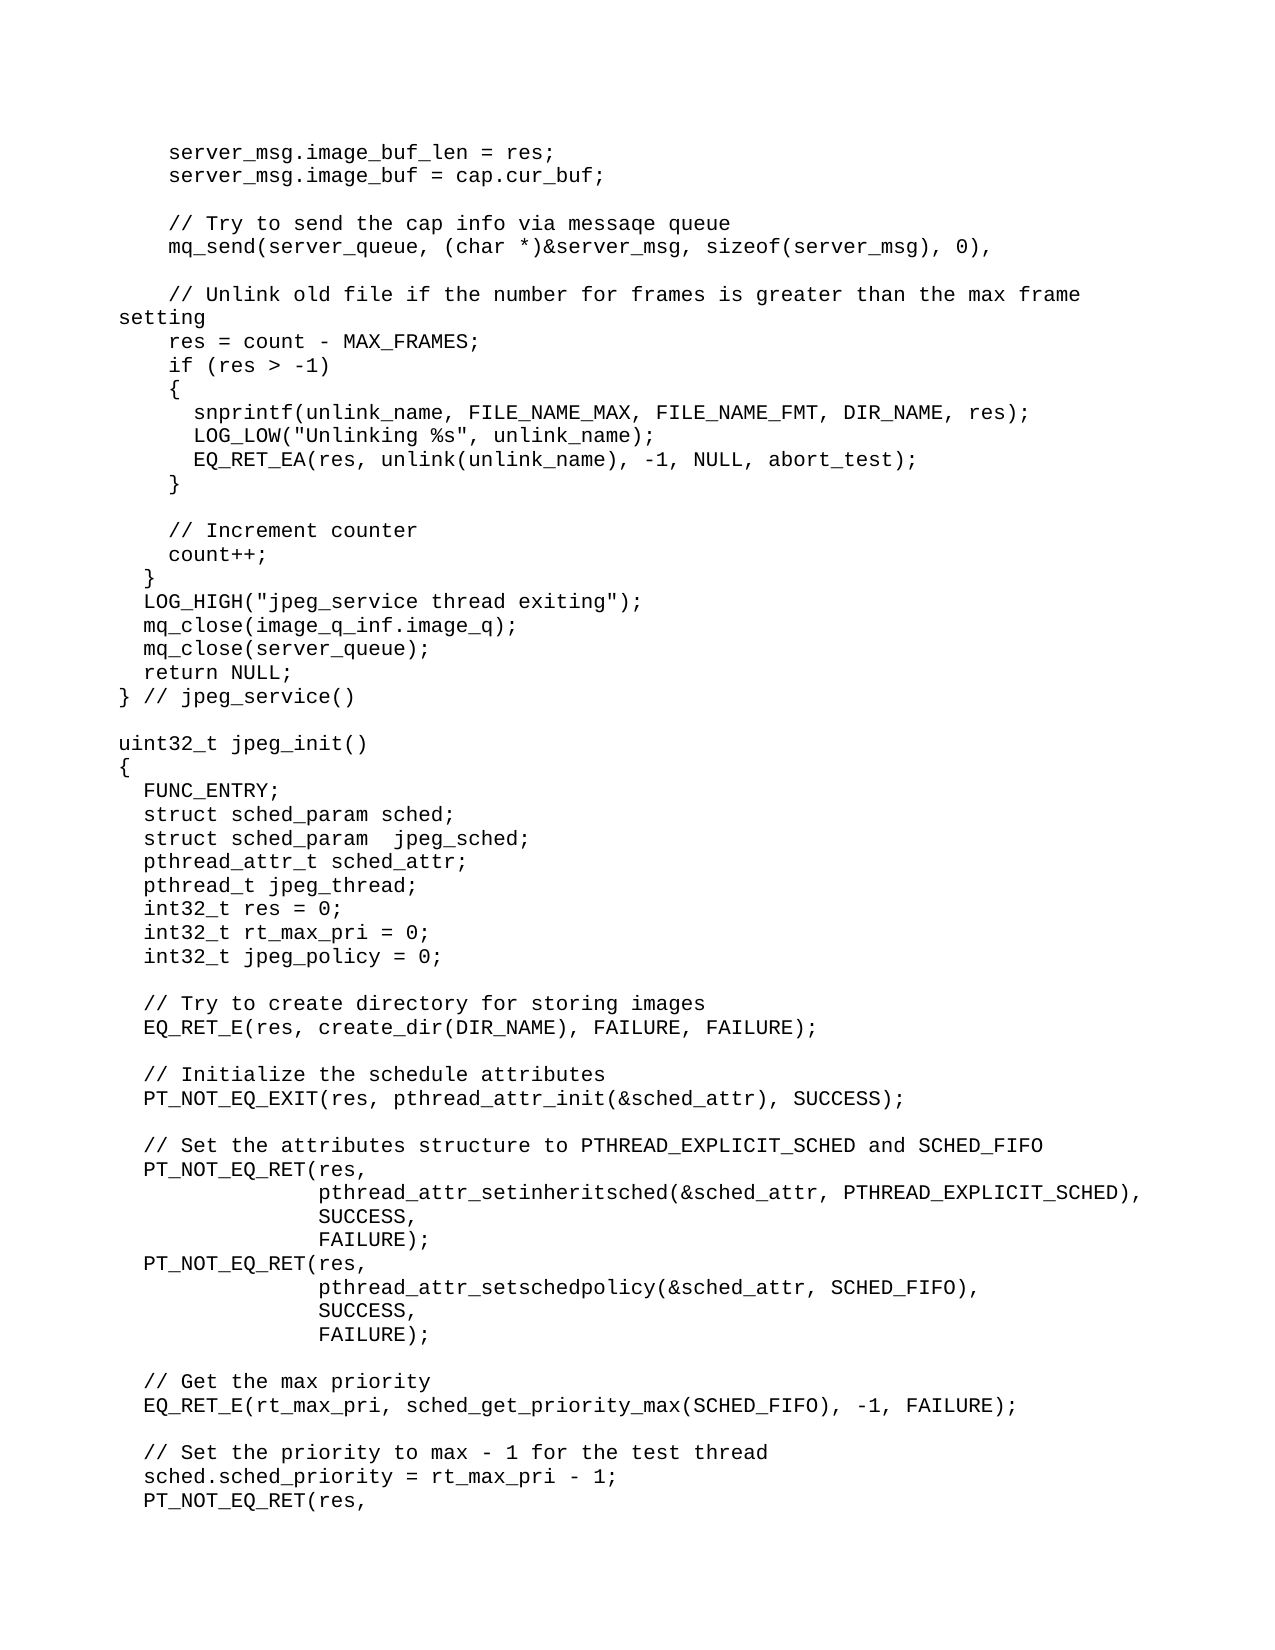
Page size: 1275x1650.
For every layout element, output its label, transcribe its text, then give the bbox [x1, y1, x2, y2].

text server_msg.image_buf = cap.cur_buf; [118, 165, 1157, 189]
text FAILURE); [118, 1229, 1157, 1253]
text { [118, 757, 1157, 780]
text } // jpeg_service() [118, 686, 1157, 709]
text SUCCESS, [118, 1300, 1157, 1324]
text if (res > -1) [118, 354, 1157, 378]
text PT_NOT_EQ_RET(res, [118, 1253, 1157, 1277]
text struct sched_param sched; [118, 804, 1157, 827]
text mq_send(server_queue, (char *)&server_msg, sizeof(server_msg), 0), [118, 236, 1157, 260]
text LOG_LOW("Unlinking %s", unlink_name); [118, 426, 1157, 449]
text // Unlink old file if the number for frames is greater than the max frame setting [118, 284, 1157, 331]
text SUCCESS, [118, 1206, 1157, 1229]
text PT_NOT_EQ_RET(res, [118, 1158, 1157, 1182]
text EQ_RET_E(rt_max_pri, sched_get_priority_max(SCHED_FIFO), -1, FAILURE); [118, 1395, 1157, 1419]
text sched.sched_priority = rt_max_pri - 1; [118, 1466, 1157, 1489]
text // Set the attributes structure to PTHREAD_EXPLICIT_SCHED and SCHED_FIFO [118, 1135, 1157, 1158]
text PT_NOT_EQ_EXIT(res, pthread_attr_init(&sched_attr), SUCCESS); [118, 1088, 1157, 1111]
text // Increment counter [118, 520, 1157, 544]
text // Get the max priority [118, 1371, 1157, 1395]
text int32_t res = 0; [118, 898, 1157, 922]
text count++; [118, 544, 1157, 567]
text pthread_t jpeg_thread; [118, 875, 1157, 898]
text uint32_t jpeg_init() [118, 733, 1157, 757]
text mq_close(image_q_inf.image_q); [118, 615, 1157, 638]
text // Set the priority to max - 1 for the test thread [118, 1442, 1157, 1466]
text PT_NOT_EQ_RET(res, [118, 1489, 1157, 1513]
text LOG_HIGH("jpeg_service thread exiting"); [118, 591, 1157, 615]
text pthread_attr_t sched_attr; [118, 851, 1157, 875]
text server_msg.image_buf_len = res; [118, 142, 1157, 165]
text // Initialize the schedule attributes [118, 1064, 1157, 1088]
text // Try to create directory for storing images [118, 993, 1157, 1017]
text snprintf(unlink_name, FILE_NAME_MAX, FILE_NAME_FMT, DIR_NAME, res); [118, 402, 1157, 426]
text // Try to send the cap info via messaqe queue [118, 213, 1157, 236]
text { [118, 378, 1157, 402]
text mq_close(server_queue); [118, 638, 1157, 662]
text } [118, 567, 1157, 591]
text EQ_RET_E(res, create_dir(DIR_NAME), FAILURE, FAILURE); [118, 1017, 1157, 1040]
text res = count - MAX_FRAMES; [118, 331, 1157, 354]
text FAILURE); [118, 1324, 1157, 1348]
text return NULL; [118, 662, 1157, 686]
text FUNC_ENTRY; [118, 780, 1157, 804]
text int32_t jpeg_policy = 0; [118, 946, 1157, 969]
text EQ_RET_EA(res, unlink(unlink_name), -1, NULL, abort_test); [118, 449, 1157, 473]
text pthread_attr_setschedpolicy(&sched_attr, SCHED_FIFO), [118, 1277, 1157, 1300]
text int32_t rt_max_pri = 0; [118, 922, 1157, 946]
text } [118, 473, 1157, 496]
text pthread_attr_setinheritsched(&sched_attr, PTHREAD_EXPLICIT_SCHED), [118, 1182, 1157, 1206]
text struct sched_param jpeg_sched; [118, 827, 1157, 851]
